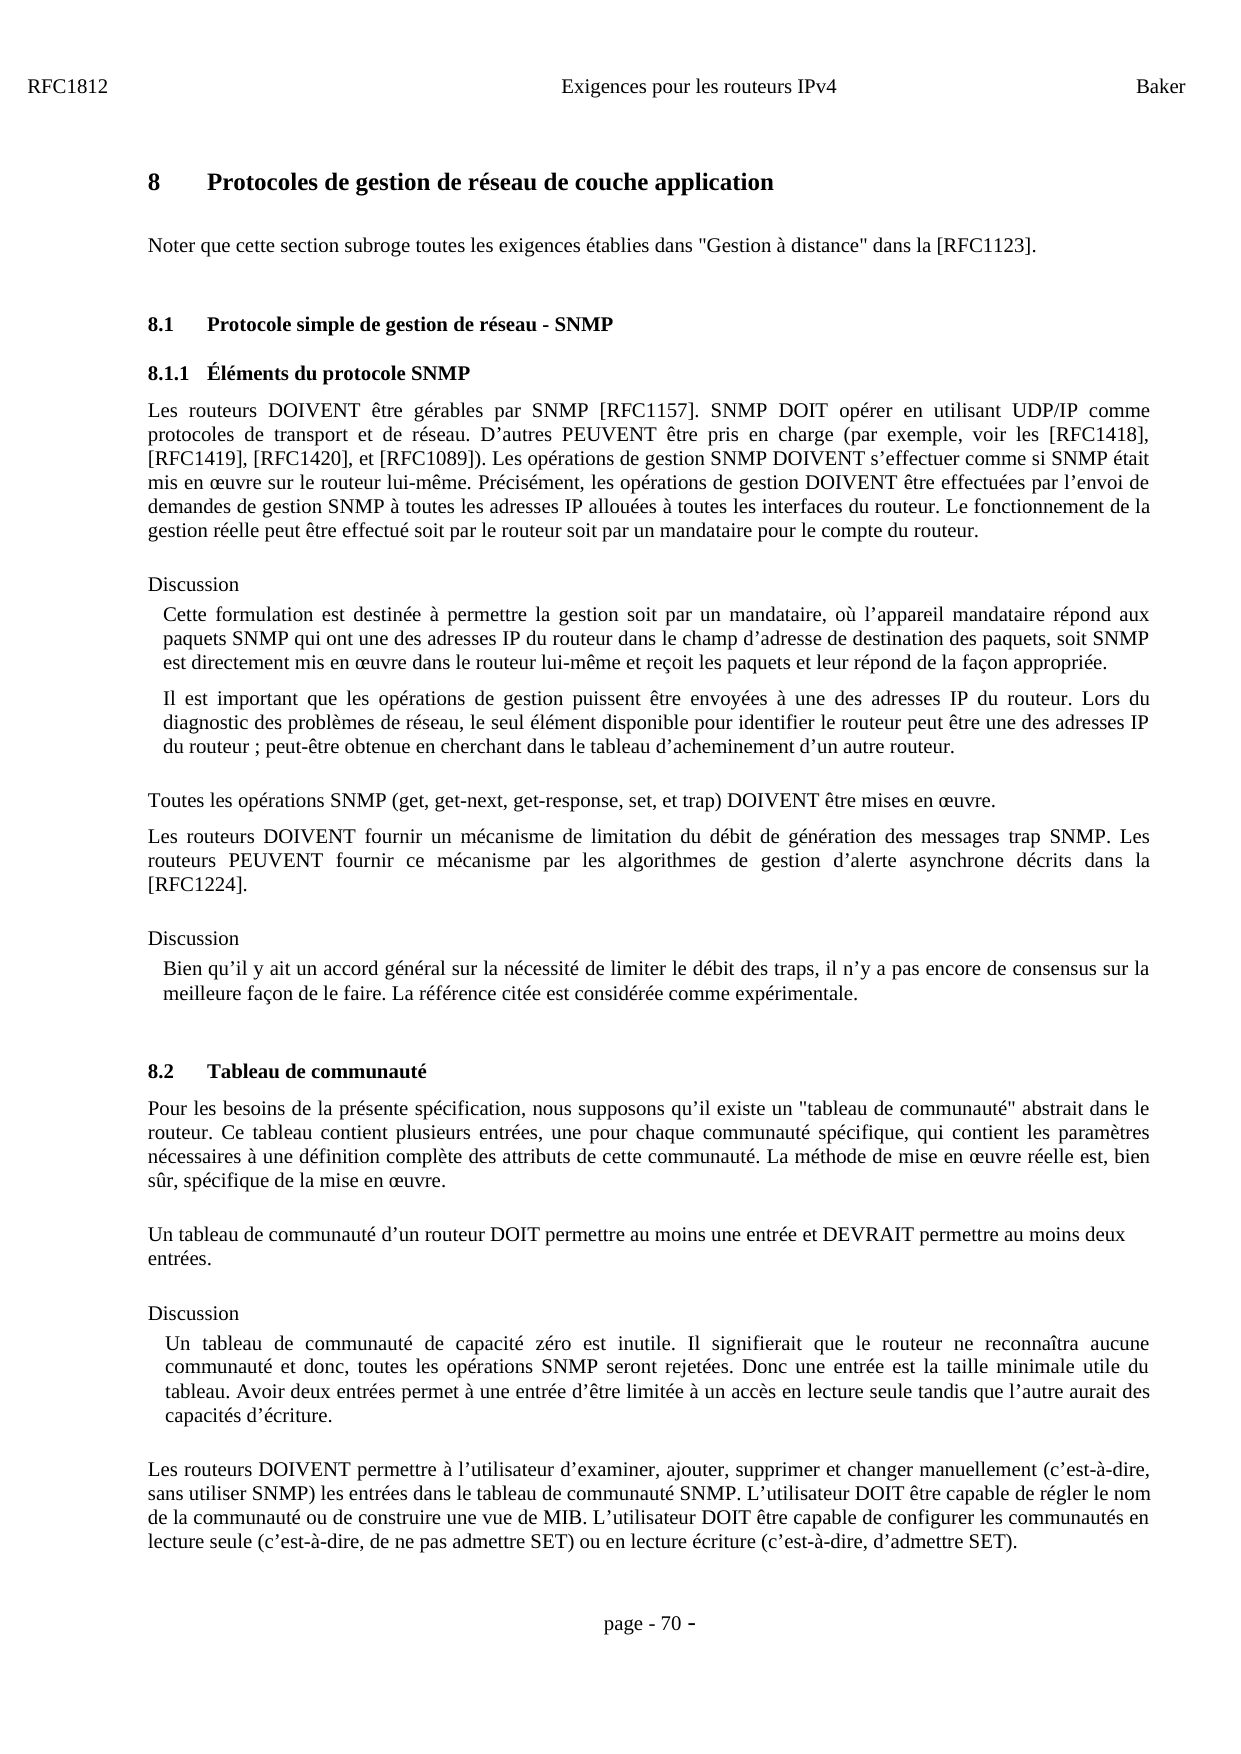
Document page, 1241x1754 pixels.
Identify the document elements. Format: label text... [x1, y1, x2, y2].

text Cette formulation est destinée à permettre la gestion soit par un mandataire, où l’appareil mandataire répond aux paquets SNMP qui ont une des adresses IP du routeur dans le champ d’adresse de destination des paquets, soit SNMP est directement mis en œuvre dans le routeur lui-même et reçoit les paquets et leur répond de la façon appropriée. [163, 602, 1152, 674]
text Discussion [148, 572, 1152, 596]
subtitle 8 Protocoles de gestion de réseau de couche application [148, 167, 1152, 196]
subtitle 8.1.1 Éléments du protocole SNMP [148, 361, 1152, 385]
text Un tableau de communauté de capacité zéro est inutile. Il signifierait que le routeur ne reconnaîtra aucune communauté et donc, toutes les opérations SNMP seront rejetées. Donc une entrée est la taille minimale utile du tableau. Avoir deux entrées permet à une entrée d’être limitée à un accès en lecture seule tandis que l’autre aurait des capacités d’écriture. [165, 1330, 1152, 1427]
text Bien qu’il y ait un accord général sur la nécessité de limiter le débit des traps, il n’y a pas encore de consensus sur la meilleure façon de le faire. La référence citée est considérée comme expérimentale. [163, 956, 1152, 1004]
text Les routeurs DOIVENT être gérables par SNMP [RFC1157]. SNMP DOIT opérer en utilisant UDP/IP comme protocoles de transport et de réseau. D’autres PEUVENT être pris en charge (par exemple, voir les [RFC1418], [RFC1419], [RFC1420], et [RFC1089]). Les opérations de gestion SNMP DOIVENT s’effectuer comme si SNMP était mis en œuvre sur le routeur lui-même. Précisément, les opérations de gestion DOIVENT être effectuées par l’envoi de demandes de gestion SNMP à toutes les adresses IP allouées à toutes les interfaces du routeur. Le fonctionnement de la gestion réelle peut être effectué soit par le routeur soit par un mandataire pour le compte du routeur. [148, 398, 1152, 542]
text Les routeurs DOIVENT fournir un mécanisme de limitation du débit de génération des messages trap SNMP. Les routeurs PEUVENT fournir ce mécanisme par les algorithmes de gestion d’alerte asynchrone décrits dans la [RFC1224]. [148, 824, 1152, 896]
text Toutes les opérations SNMP (get, get-next, get-response, set, et trap) DOIVENT être mises en œuvre. [148, 788, 1152, 812]
text Les routeurs DOIVENT permettre à l’utilisateur d’examiner, ajouter, supprimer et changer manuellement (c’est-à-dire, sans utiliser SNMP) les entrées dans le tableau de communauté SNMP. L’utilisateur DOIT être capable de régler le nom de la communauté ou de construire une vue de MIB. L’utilisateur DOIT être capable de configurer les communautés en lecture seule (c’est-à-dire, de ne pas admettre SET) ou en lecture écriture (c’est-à-dire, d’admettre SET). [148, 1457, 1152, 1553]
text Un tableau de communauté d’un routeur DOIT permettre au moins une entrée et DEVRAIT permettre au moins deux entrées. [148, 1222, 1152, 1270]
text Discussion [148, 926, 1152, 950]
subtitle 8.1 Protocole simple de gestion de réseau - SNMP [148, 312, 1152, 336]
text Pour les besoins de la présente spécification, nous supposons qu’il existe un "tableau de communauté" abstrait dans le routeur. Ce tableau contient plusieurs entrées, une pour chaque communauté spécifique, qui contient les paramètres nécessaires à une définition complète des attributs de cette communauté. La méthode de mise en œuvre réelle est, bien sûr, spécifique de la mise en œuvre. [148, 1096, 1152, 1192]
text Noter que cette section subroge toutes les exigences établies dans "Gestion à distance" dans la [RFC1123]. [148, 232, 1152, 257]
text Discussion [148, 1300, 1152, 1324]
text Il est important que les opérations de gestion puissent être envoyées à une des adresses IP du routeur. Lors du diagnostic des problèmes de réseau, le seul élément disponible pour identifier le routeur peut être une des adresses IP du routeur ; peut-être obtenue en cherchant dans le tableau d’acheminement d’un autre routeur. [163, 686, 1152, 758]
subtitle 8.2 Tableau de communauté [148, 1059, 1152, 1083]
